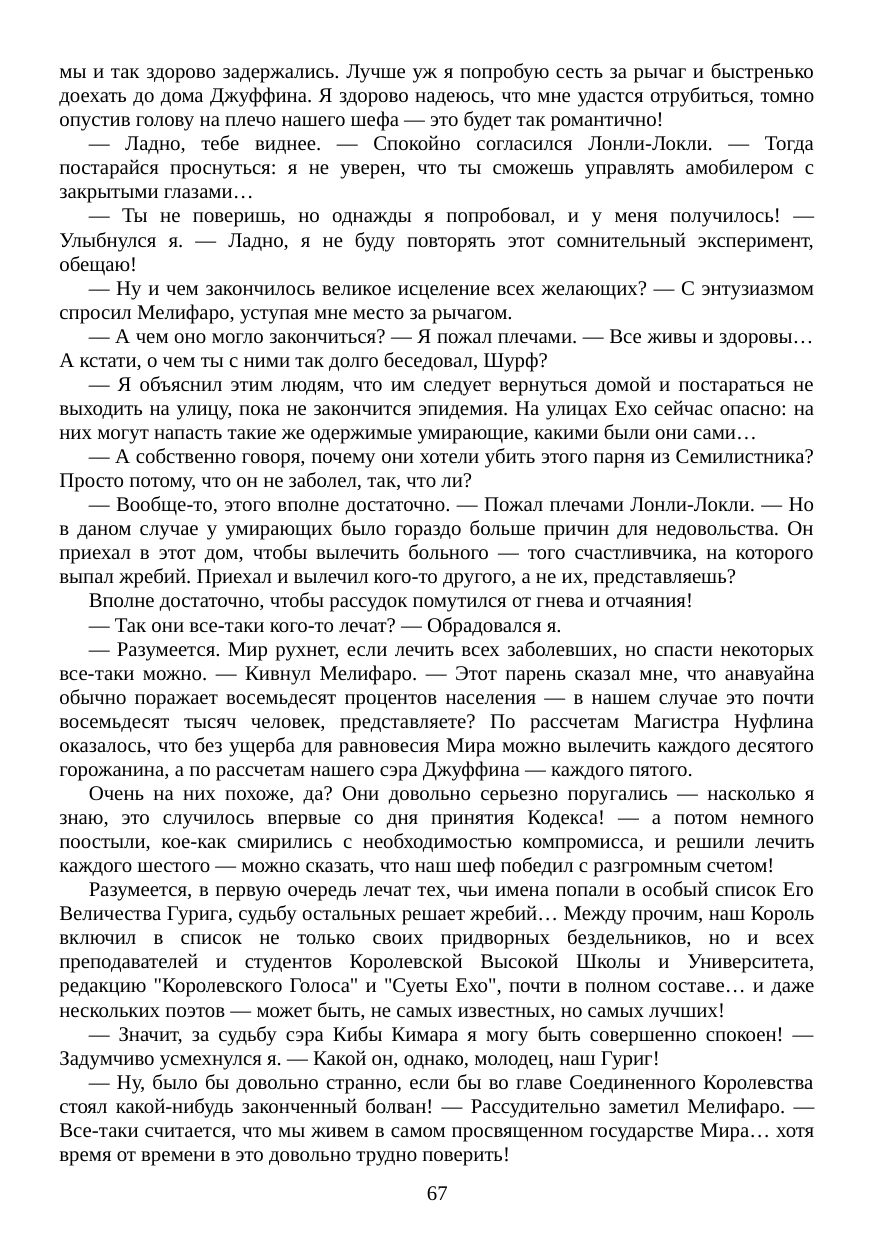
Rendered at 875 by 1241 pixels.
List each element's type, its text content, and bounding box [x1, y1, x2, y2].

text — Я объяснил этим людям, что им следует вернуться домой и постараться не выходить на улицу, пока не закончится эпидемия. На улицах Ехо сейчас опасно: на них могут напасть такие же одержимые умирающие, какими были они сами… [59, 372, 815, 444]
text Очень на них похоже, да? Они довольно серьезно поругались — насколько я знаю, это случилось впервые со дня принятия Кодекса! — а потом немного поостыли, кое-как смирились с необходимостью компромисса, и решили лечить каждого шестого — можно сказать, что наш шеф победил с разгромным счетом! [59, 781, 815, 877]
text мы и так здорово задержались. Лучше уж я попробую сесть за рычаг и быстренько доехать до дома Джуффина. Я здорово надеюсь, что мне удастся отрубиться, томно опустив голову на плечо нашего шефа — это будет так романтично! [59, 59, 815, 131]
text — Ладно, тебе виднее. — Спокойно согласился Лонли-Локли. — Тогда постарайся проснуться: я не уверен, что ты сможешь управлять амобилером с закрытыми глазами… [59, 131, 815, 203]
text — Ну и чем закончилось великое исцеление всех желающих? — С энтузиазмом спросил Мелифаро, уступая мне место за рычагом. [59, 276, 815, 324]
text — Ну, было бы довольно странно, если бы во главе Соединенного Королевства стоял какой-нибудь законченный болван! — Рассудительно заметил Мелифаро. — Все-таки считается, что мы живем в самом просвященном государстве Мира… хотя время от времени в это довольно трудно поверить! [59, 1070, 815, 1166]
text — Значит, за судьбу сэра Кибы Кимара я могу быть совершенно спокоен! — Задумчиво усмехнулся я. — Какой он, однако, молодец, наш Гуриг! [59, 1022, 815, 1070]
text — А собственно говоря, почему они хотели убить этого парня из Семилистника? Просто потому, что он не заболел, так, что ли? [59, 444, 815, 492]
text — Так они все-таки кого-то лечат? — Обрадовался я. [59, 612, 815, 637]
text Разумеется, в первую очередь лечат тех, чьи имена попали в особый список Его Величества Гурига, судьбу остальных решает жребий… Между прочим, наш Король включил в список не только своих придворных бездельников, но и всех преподавателей и студентов Королевской Высокой Школы и Университета, редакцию "Королевского Голоса" и "Суеты Ехо", почти в полном составе… и даже нескольких поэтов — может быть, не самых известных, но самых лучших! [59, 877, 815, 1022]
text — Ты не поверишь, но однажды я попробовал, и у меня получилось! — Улыбнулся я. — Ладно, я не буду повторять этот сомнительный эксперимент, обещаю! [59, 203, 815, 276]
text — А чем оно могло закончиться? — Я пожал плечами. — Все живы и здоровы… А кстати, о чем ты с ними так долго беседовал, Шурф? [59, 324, 815, 372]
text — Разумеется. Мир рухнет, если лечить всех заболевших, но спасти некоторых все-таки можно. — Кивнул Мелифаро. — Этот парень сказал мне, что анавуайна обычно поражает восемьдесят процентов населения — в нашем случае это почти восемьдесят тысяч человек, представляете? По рассчетам Магистра Нуфлина оказалось, что без ущерба для равновесия Мира можно вылечить каждого десятого горожанина, а по рассчетам нашего сэра Джуффина — каждого пятого. [59, 637, 815, 781]
text — Вообще-то, этого вполне достаточно. — Пожал плечами Лонли-Локли. — Но в даном случае у умирающих было гораздо больше причин для недовольства. Он приехал в этот дом, чтобы вылечить больного — того счастливчика, на которого выпал жребий. Приехал и вылечил кого-то другого, а не их, представляешь? [59, 492, 815, 588]
text Вполне достаточно, чтобы рассудок помутился от гнева и отчаяния! [59, 588, 815, 612]
